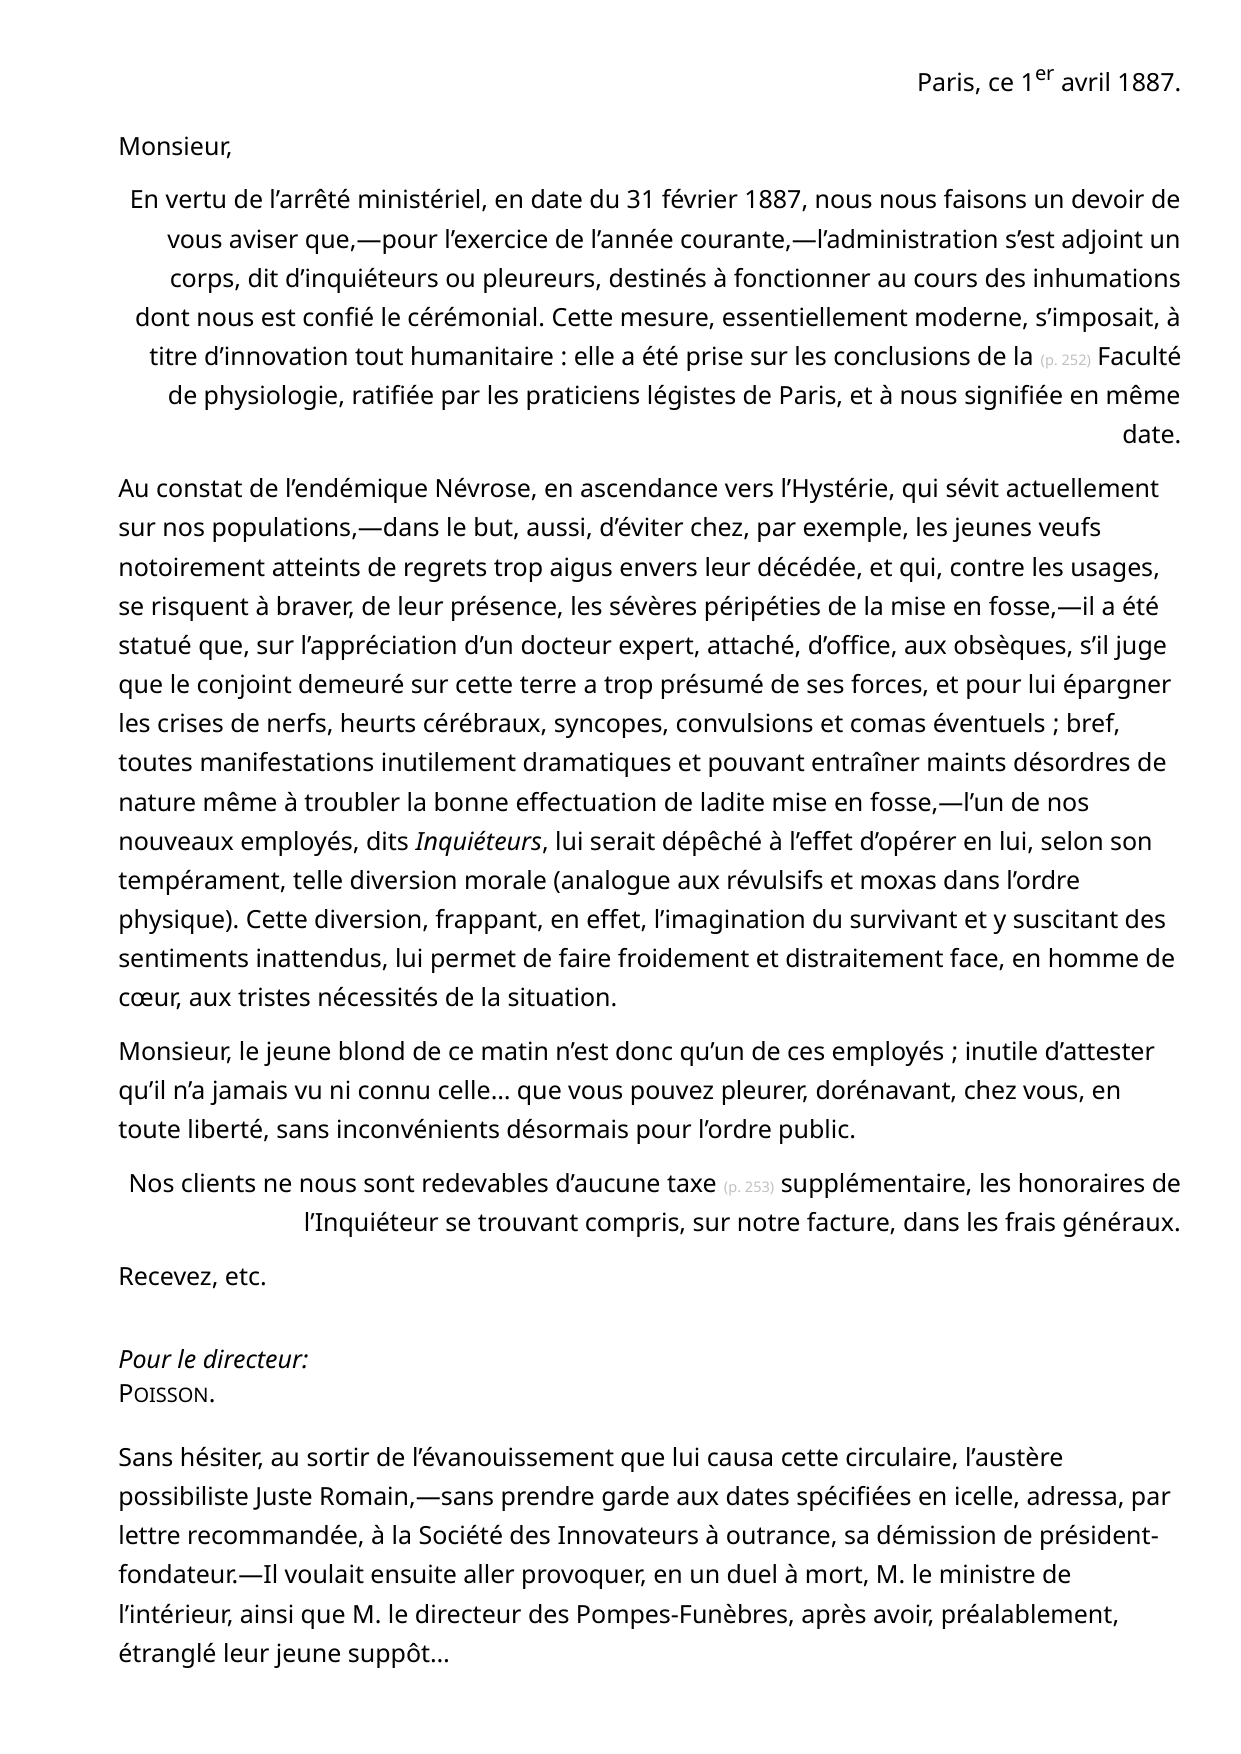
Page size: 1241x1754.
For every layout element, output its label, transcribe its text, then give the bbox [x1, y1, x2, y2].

text Au constat de l’endémique Névrose, en ascendance vers l’Hystérie, qui sévit actuellement sur nos populations,—dans le but, aussi, d’éviter chez, par exemple, les jeunes veufs notoirement atteints de regrets trop aigus envers leur décédée, et qui, contre les usages, se risquent à braver, de leur présence, les sévères péripéties de la mise en fosse,—il a été statué que, sur l’appréciation d’un docteur expert, attaché, d’office, aux obsèques, s’il juge que le conjoint demeuré sur cette terre a trop présumé de ses forces, et pour lui épargner les crises de nerfs, heurts cérébraux, syncopes, convulsions et comas éventuels ; bref, toutes manifestations inutilement dramatiques et pouvant entraîner maints désordres de nature même à troubler la bonne effectuation de ladite mise en fosse,—l’un de nos nouveaux employés, dits Inquiéteurs, lui serait dépêché à l’effet d’opérer en lui, selon son tempérament, telle diversion morale (analogue aux révulsifs et moxas dans l’ordre physique). Cette diversion, frappant, en effet, l’imagination du survivant et y suscitant des sentiments inattendus, lui permet de faire froidement et distraitement face, en homme de cœur, aux tristes nécessités de la situation. [118, 471, 1181, 1014]
text En vertu de l’arrêté ministériel, en date du 31 février 1887, nous nous faisons un devoir de vous aviser que,—pour l’exercice de l’année courante,—l’administration s’est adjoint un corps, dit d’inquiéteurs ou pleureurs, destinés à fonctionner au cours des inhumations dont nous est confié le cérémonial. Cette mesure, essentiellement moderne, s’imposait, à titre d’innovation tout humanitaire : elle a été prise sur les conclusions de la (p. 252) Faculté de physiologie, ratifiée par les praticiens légistes de Paris, et à nous signifiée en même date. [118, 182, 1181, 451]
text Recevez, etc. [118, 1259, 1181, 1293]
text Sans hésiter, au sortir de l’évanouissement que lui causa cette circulaire, l’austère possibiliste Juste Romain,—sans prendre garde aux dates spécifiées en icelle, adressa, par lettre recommandée, à la Société des Innovateurs à outrance, sa démission de président-fondateur.—Il voulait ensuite aller provoquer, en un duel à mort, M. le ministre de l’intérieur, ainsi que M. le directeur des Pompes-Funèbres, après avoir, préalablement, étranglé leur jeune suppôt… [118, 1439, 1181, 1669]
text Nos clients ne nous sont redevables d’aucune taxe (p. 253) supplémentaire, les honoraires de l’Inquiéteur se trouvant compris, sur notre facture, dans les frais généraux. [118, 1166, 1181, 1239]
text Monsieur, [118, 128, 1181, 162]
text Pour le directeur: Poisson. [118, 1342, 1181, 1410]
text Monsieur, le jeune blond de ce matin n’est donc qu’un de ces employés ; inutile d’attester qu’il n’a jamais vu ni connu celle… que vous pouvez pleurer, dorénavant, chez vous, en toute liberté, sans inconvénients désormais pour l’ordre public. [118, 1034, 1181, 1146]
text Paris, ce 1er avril 1887. [118, 59, 1181, 99]
